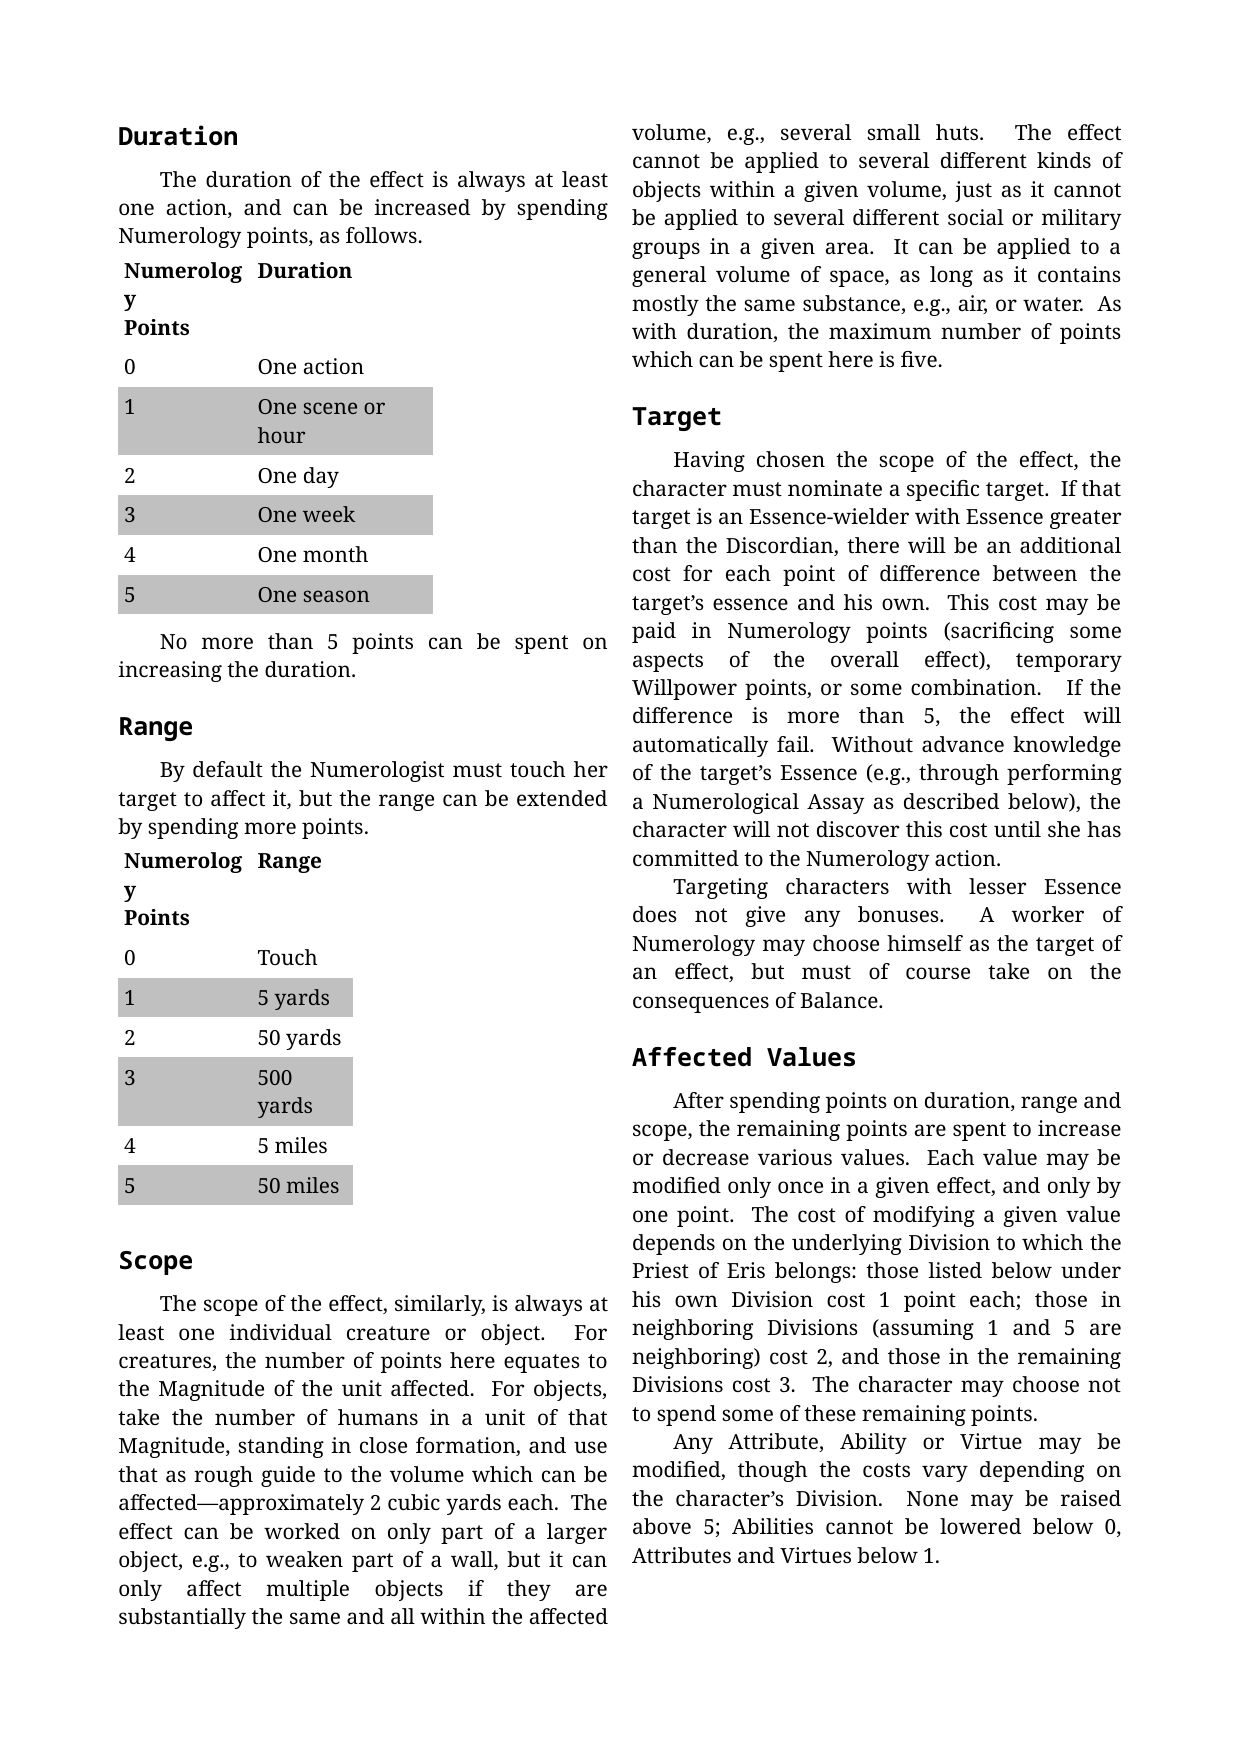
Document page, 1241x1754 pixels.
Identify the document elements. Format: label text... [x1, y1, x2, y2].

text By default the Numerologist must touch her target to affect it, but the range can be extended by spending more points. [118, 755, 608, 841]
text No more than 5 points can be spent on increasing the duration. [118, 627, 608, 684]
table_cell 3 [118, 495, 251, 535]
table_cell 4 [118, 1126, 251, 1165]
table_cell 2 [118, 455, 251, 495]
table_header Duration [251, 250, 433, 347]
text volume, e.g., several small huts. The effect cannot be applied to several different kinds of objects within a given volume, just as it cannot be applied to several different social or military groups in a given area. It can be applied to a general volume of space, as long as it contains mostly the same substance, e.g., air, or water. As with duration, the maximum number of points which can be spent here is five. [632, 118, 1122, 374]
table_cell 1 [118, 387, 251, 455]
subtitle Target [632, 399, 1122, 433]
table_cell 3 [118, 1057, 251, 1126]
table_cell 5 [118, 575, 251, 614]
subtitle Range [118, 709, 608, 743]
subtitle Duration [118, 118, 608, 152]
table_cell One day [251, 455, 433, 495]
table_cell One season [251, 575, 433, 614]
table_cell 0 [118, 938, 251, 977]
text After spending points on duration, range and scope, the remaining points are spent to increase or decrease various values. Each value may be modified only once in a given effect, and only by one point. The cost of modifying a given value depends on the underlying Division to which the Priest of Eris belongs: those listed below under his own Division cost 1 point each; those in neighboring Divisions (assuming 1 and 5 are neighboring) cost 2, and those in the remaining Divisions cost 3. The character may choose not to spend some of these remaining points. [632, 1086, 1122, 1427]
table_cell One week [251, 495, 433, 535]
subtitle Scope [118, 1243, 608, 1277]
table_cell 50 yards [251, 1017, 353, 1057]
text The scope of the effect, similarly, is always at least one individual creature or object. For creatures, the number of points here equates to the Magnitude of the unit affected. For objects, take the number of humans in a unit of that Magnitude, standing in close formation, and use that as rough guide to the volume which can be affected—approximately 2 cubic yards each. The effect can be worked on only part of a larger object, e.g., to weaken part of a wall, but it can only affect multiple objects if they are substantially the same and all within the affected [118, 1289, 608, 1631]
table_cell 4 [118, 535, 251, 575]
table_cell 1 [118, 978, 251, 1017]
table_header Range [251, 841, 353, 937]
table_cell One month [251, 535, 433, 575]
table_cell 500 yards [251, 1057, 353, 1126]
table_cell One action [251, 347, 433, 387]
text The duration of the effect is always at least one action, and can be increased by spending Numerology points, as follows. [118, 165, 608, 250]
table_cell 0 [118, 347, 251, 387]
table_cell 5 yards [251, 978, 353, 1017]
table_cell 5 [118, 1165, 251, 1205]
table_header Numerology Points [118, 841, 251, 937]
table_cell One scene or hour [251, 387, 433, 455]
text Targeting characters with lesser Essence does not give any bonuses. A worker of Numerology may choose himself as the target of an effect, but must of course take on the consequences of Balance. [632, 872, 1122, 1014]
table_cell 50 miles [251, 1165, 353, 1205]
table_cell 5 miles [251, 1126, 353, 1165]
table_cell 2 [118, 1017, 251, 1057]
text Having chosen the scope of the effect, the character must nominate a specific target. If that target is an Essence-wielder with Essence greater than the Discordian, there will be an additional cost for each point of difference between the target’s essence and his own. This cost may be paid in Numerology points (sacrificing some aspects of the overall effect), temporary Willpower points, or some combination. If the difference is more than 5, the effect will automatically fail. Without advance knowledge of the target’s Essence (e.g., through performing a Numerological Assay as described below), the character will not discover this cost until she has committed to the Numerology action. [632, 446, 1122, 872]
table_header Numerology Points [118, 250, 251, 347]
table_cell Touch [251, 938, 353, 977]
text Any Attribute, Ability or Virtue may be modified, though the costs vary depending on the character’s Division. None may be raised above 5; Abilities cannot be lowered below 0, Attributes and Virtues below 1. [632, 1427, 1122, 1569]
subtitle Affected Values [632, 1039, 1122, 1073]
